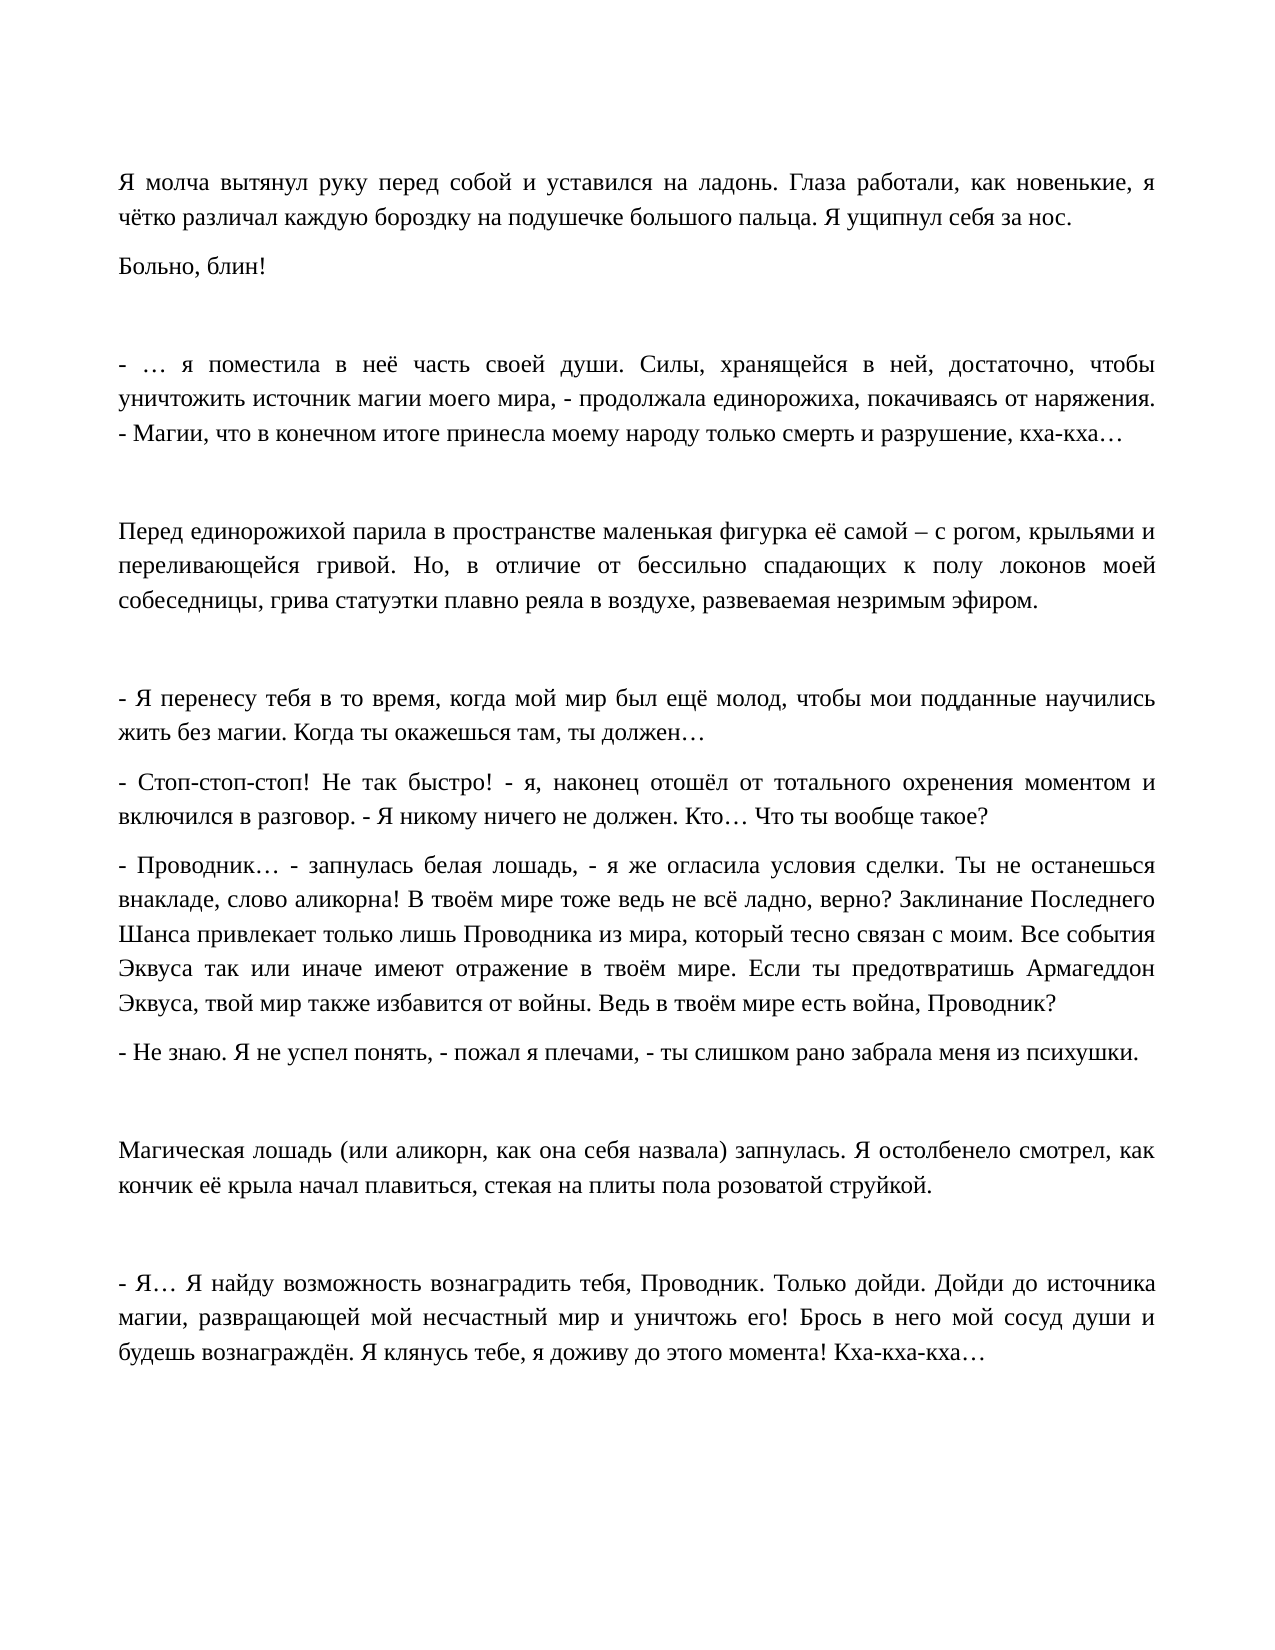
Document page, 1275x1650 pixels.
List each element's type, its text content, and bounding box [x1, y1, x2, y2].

text Магическая лошадь (или аликорн, как она себя назвала) запнулась. Я остолбенело смотрел, как кончик её крыла начал плавиться, стекая на плиты пола розоватой струйкой. [118, 1135, 1157, 1198]
text Я молча вытянул руку перед собой и уставился на ладонь. Глаза работали, как новенькие, я чётко различал каждую бороздку на подушечке большого пальца. Я ущипнул себя за нос. [118, 167, 1157, 230]
text - Я перенесу тебя в то время, когда мой мир был ещё молод, чтобы мои подданные научились жить без магии. Когда ты окажешься там, ты должен… [118, 683, 1157, 746]
text - … я поместила в неё часть своей души. Силы, хранящейся в ней, достаточно, чтобы уничтожить источник магии моего мира, - продолжала единорожиха, покачиваясь от наряжения. - Магии, что в конечном итоге принесла моему народу только смерть и разрушение, кха-кха… [118, 349, 1157, 447]
text - Проводник… - запнулась белая лошадь, - я же огласила условия сделки. Ты не останешься внакладе, слово аликорна! В твоём мире тоже ведь не всё ладно, верно? Заклинание Последнего Шанса привлекает только лишь Проводника из мира, который тесно связан с моим. Все события Эквуса так или иначе имеют отражение в твоём мире. Если ты предотвратишь Армагеддон Эквуса, твой мир также избавится от войны. Ведь в твоём мире есть война, Проводник? [118, 850, 1157, 1017]
text Перед единорожихой парила в пространстве маленькая фигурка её самой – с рогом, крыльями и переливающейся гривой. Но, в отличие от бессильно спадающих к полу локонов моей собеседницы, грива статуэтки плавно реяла в воздухе, развеваемая незримым эфиром. [118, 516, 1157, 614]
text - Не знаю. Я не успел понять, - пожал я плечами, - ты слишком рано забрала меня из психушки. [118, 1037, 1157, 1066]
text - Я… Я найду возможность вознаградить тебя, Проводник. Только дойди. Дойди до источника магии, развращающей мой несчастный мир и уничтожь его! Брось в него мой сосуд души и будешь вознаграждён. Я клянусь тебе, я доживу до этого момента! Кха-кха-кха… [118, 1268, 1157, 1366]
text Больно, блин! [118, 251, 1157, 279]
text - Стоп-стоп-стоп! Не так быстро! - я, наконец отошёл от тотального охренения моментом и включился в разговор. - Я никому ничего не должен. Кто… Что ты вообще такое? [118, 767, 1157, 830]
